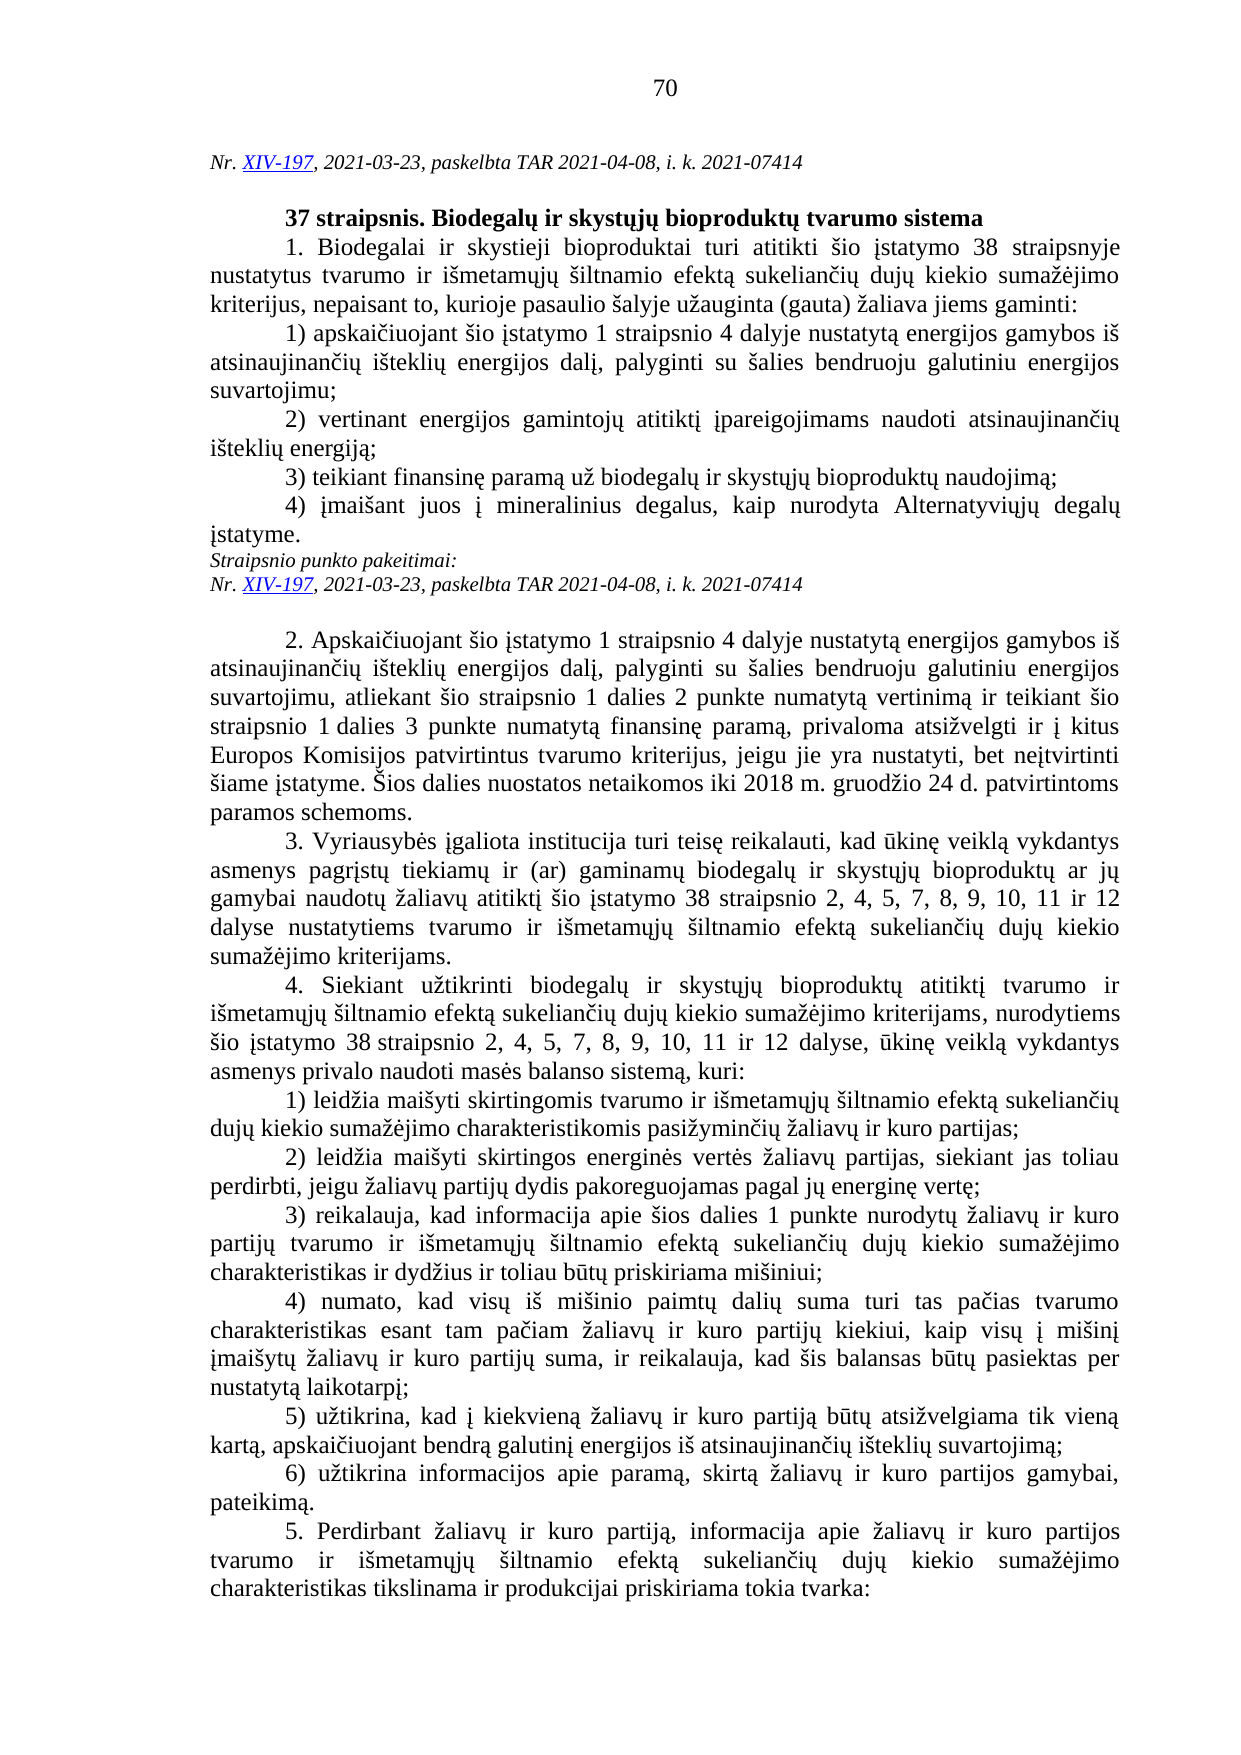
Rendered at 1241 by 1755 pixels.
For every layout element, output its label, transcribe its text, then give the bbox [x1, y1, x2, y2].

text 4) numato, kad visų iš mišinio paimtų dalių suma turi tas pačias tvarumo charakteristikas esant tam pačiam žaliavų ir kuro partijų kiekiui, kaip visų į mišinį įmaišytų žaliavų ir kuro partijų suma, ir reikalauja, kad šis balansas būtų pasiektas per nustatytą laikotarpį; [210, 1286, 1120, 1401]
text 2) vertinant energijos gamintojų atitiktį įpareigojimams naudoti atsinaujinančių išteklių energiją; [210, 404, 1120, 462]
text 1) leidžia maišyti skirtingomis tvarumo ir išmetamųjų šiltnamio efektą sukeliančių dujų kiekio sumažėjimo charakteristikomis pasižyminčių žaliavų ir kuro partijas; [210, 1085, 1120, 1142]
text 4) įmaišant juos į mineralinius degalus, kaip nurodyta Alternatyviųjų degalų įstatyme. [210, 490, 1120, 548]
text 37 straipsnis. Biodegalų ir skystųjų bioproduktų tvarumo sistema [210, 203, 1120, 232]
text 2. Apskaičiuojant šio įstatymo 1 straipsnio 4 dalyje nustatytą energijos gamybos iš atsinaujinančių išteklių energijos dalį, palyginti su šalies bendruoju galutiniu energijos suvartojimu, atliekant šio straipsnio 1 dalies 2 punkte numatytą vertinimą ir teikiant šio straipsnio 1 dalies 3 punkte numatytą finansinę paramą, privaloma atsižvelgti ir į kitus Europos Komisijos patvirtintus tvarumo kriterijus, jeigu jie yra nustatyti, bet neįtvirtinti šiame įstatyme. Šios dalies nuostatos netaikomos iki 2018 m. gruodžio 24 d. patvirtintoms paramos schemoms. [210, 625, 1120, 826]
text 2) leidžia maišyti skirtingos energinės vertės žaliavų partijas, siekiant jas toliau perdirbti, jeigu žaliavų partijų dydis pakoreguojamas pagal jų energinę vertę; [210, 1142, 1120, 1200]
text 1) apskaičiuojant šio įstatymo 1 straipsnio 4 dalyje nustatytą energijos gamybos iš atsinaujinančių išteklių energijos dalį, palyginti su šalies bendruoju galutiniu energijos suvartojimu; [210, 318, 1120, 404]
text 1. Biodegalai ir skystieji bioproduktai turi atitikti šio įstatymo 38 straipsnyje nustatytus tvarumo ir išmetamųjų šiltnamio efektą sukeliančių dujų kiekio sumažėjimo kriterijus, nepaisant to, kurioje pasaulio šalyje užauginta (gauta) žaliava jiems gaminti: [210, 232, 1120, 318]
text 6) užtikrina informacijos apie paramą, skirtą žaliavų ir kuro partijos gamybai, pateikimą. [210, 1458, 1120, 1516]
text 4. Siekiant užtikrinti biodegalų ir skystųjų bioproduktų atitiktį tvarumo ir išmetamųjų šiltnamio efektą sukeliančių dujų kiekio sumažėjimo kriterijams, nurodytiems šio įstatymo 38 straipsnio 2, 4, 5, 7, 8, 9, 10, 11 ir 12 dalyse, ūkinę veiklą vykdantys asmenys privalo naudoti masės balanso sistemą, kuri: [210, 970, 1120, 1085]
text Nr. XIV-197, 2021-03-23, paskelbta TAR 2021-04-08, i. k. 2021-07414 [210, 572, 1120, 596]
text 3. Vyriausybės įgaliota institucija turi teisę reikalauti, kad ūkinę veiklą vykdantys asmenys pagrįstų tiekiamų ir (ar) gaminamų biodegalų ir skystųjų bioproduktų ar jų gamybai naudotų žaliavų atitiktį šio įstatymo 38 straipsnio 2, 4, 5, 7, 8, 9, 10, 11 ir 12 dalyse nustatytiems tvarumo ir išmetamųjų šiltnamio efektą sukeliančių dujų kiekio sumažėjimo kriterijams. [210, 826, 1120, 970]
text Nr. XIV-197, 2021-03-23, paskelbta TAR 2021-04-08, i. k. 2021-07414 [210, 150, 1120, 174]
text Straipsnio punkto pakeitimai: [210, 548, 1120, 572]
text 5) užtikrina, kad į kiekvieną žaliavų ir kuro partiją būtų atsižvelgiama tik vieną kartą, apskaičiuojant bendrą galutinį energijos iš atsinaujinančių išteklių suvartojimą; [210, 1401, 1120, 1458]
text 3) teikiant finansinę paramą už biodegalų ir skystųjų bioproduktų naudojimą; [210, 462, 1120, 490]
text 3) reikalauja, kad informacija apie šios dalies 1 punkte nurodytų žaliavų ir kuro partijų tvarumo ir išmetamųjų šiltnamio efektą sukeliančių dujų kiekio sumažėjimo charakteristikas ir dydžius ir toliau būtų priskiriama mišiniui; [210, 1200, 1120, 1286]
text 5. Perdirbant žaliavų ir kuro partiją, informacija apie žaliavų ir kuro partijos tvarumo ir išmetamųjų šiltnamio efektą sukeliančių dujų kiekio sumažėjimo charakteristikas tikslinama ir produkcijai priskiriama tokia tvarka: [210, 1516, 1120, 1602]
